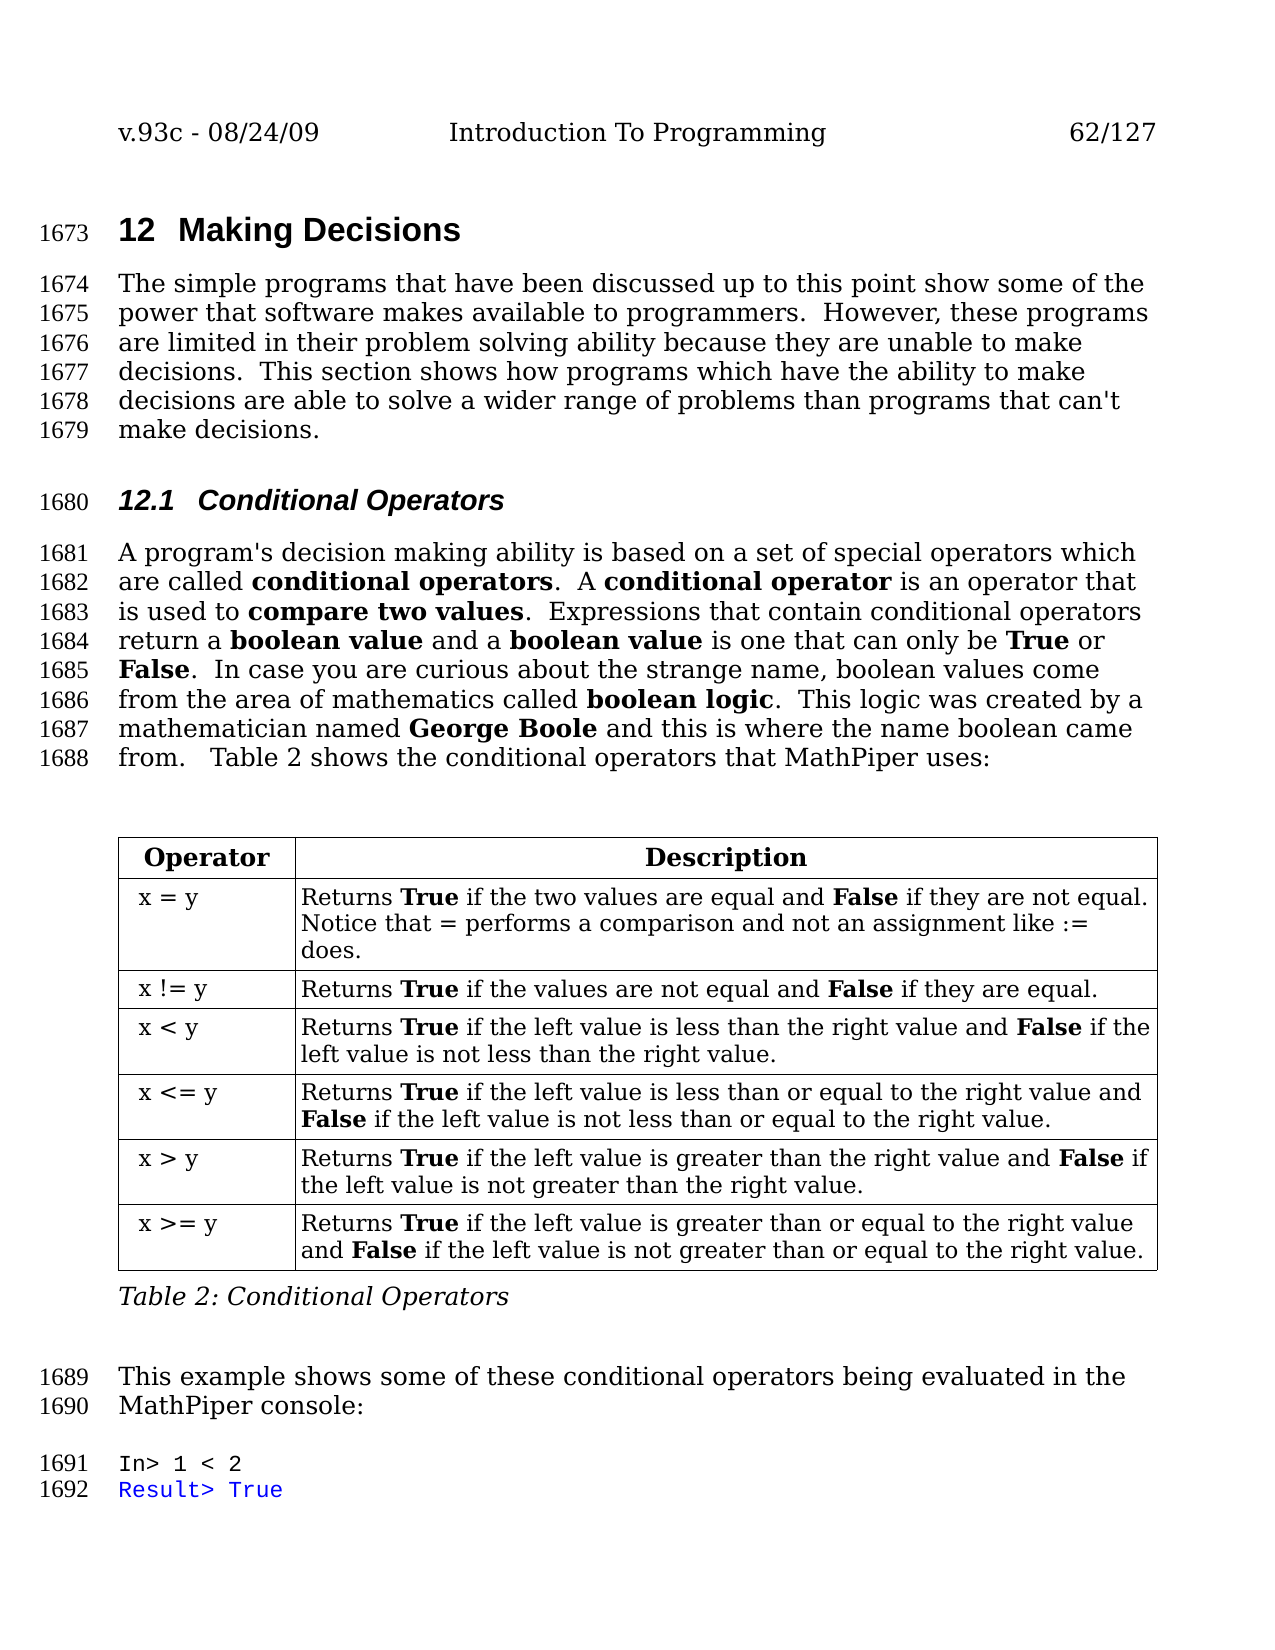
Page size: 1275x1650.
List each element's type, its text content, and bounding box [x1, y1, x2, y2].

text A program's decision making ability is based on a set of special operators which are called conditional operators. A conditional operator is an operator that is used to compare two values. Expressions that contain conditional operators return a boolean value and a boolean value is one that can only be True or False. In case you are curious about the strange name, boolean values come from the area of mathematics called boolean logic. This logic was created by a mathematician named George Boole and this is where the name boolean came from. Table 2 shows the conditional operators that MathPiper uses: [118, 538, 1157, 772]
table_cell x <= y [119, 1075, 295, 1139]
table_cell x >= y [119, 1205, 295, 1270]
table_cell Returns True if the left value is greater than the right value and False if the left value is not greater than the right value. [296, 1140, 1157, 1204]
text Result> True [118, 1478, 1157, 1504]
table_header Operator [119, 838, 295, 878]
text The simple programs that have been discussed up to this point show some of the power that software makes available to programmers. However, these programs are limited in their problem solving ability because they are unable to make decisions. This section shows how programs which have the ability to make decisions are able to solve a wider range of problems than programs that can't make decisions. [118, 269, 1157, 444]
table_cell x > y [119, 1140, 295, 1204]
table_cell x != y [119, 971, 295, 1008]
table_cell Returns True if the left value is less than or equal to the right value and False if the left value is not less than or equal to the right value. [296, 1075, 1157, 1139]
text This example shows some of these conditional operators being evaluated in the MathPiper console: [118, 1362, 1157, 1420]
text In> 1 < 2 [118, 1452, 1157, 1478]
table_header Description [296, 838, 1157, 878]
table_cell Returns True if the two values are equal and False if they are not equal. Notice that = performs a comparison and not an assignment like := does. [296, 879, 1157, 970]
subtitle Making Decisions [118, 210, 1157, 248]
table_cell Returns True if the values are not equal and False if they are equal. [296, 971, 1157, 1008]
table_cell x = y [119, 879, 295, 970]
table_cell Returns True if the left value is greater than or equal to the right value and False if the left value is not greater than or equal to the right value. [296, 1205, 1157, 1270]
table_cell x < y [119, 1009, 295, 1073]
subtitle Conditional Operators [118, 483, 1157, 517]
text Table 2: Conditional Operators [118, 1282, 1157, 1311]
table_cell Returns True if the left value is less than the right value and False if the left value is not less than the right value. [296, 1009, 1157, 1073]
